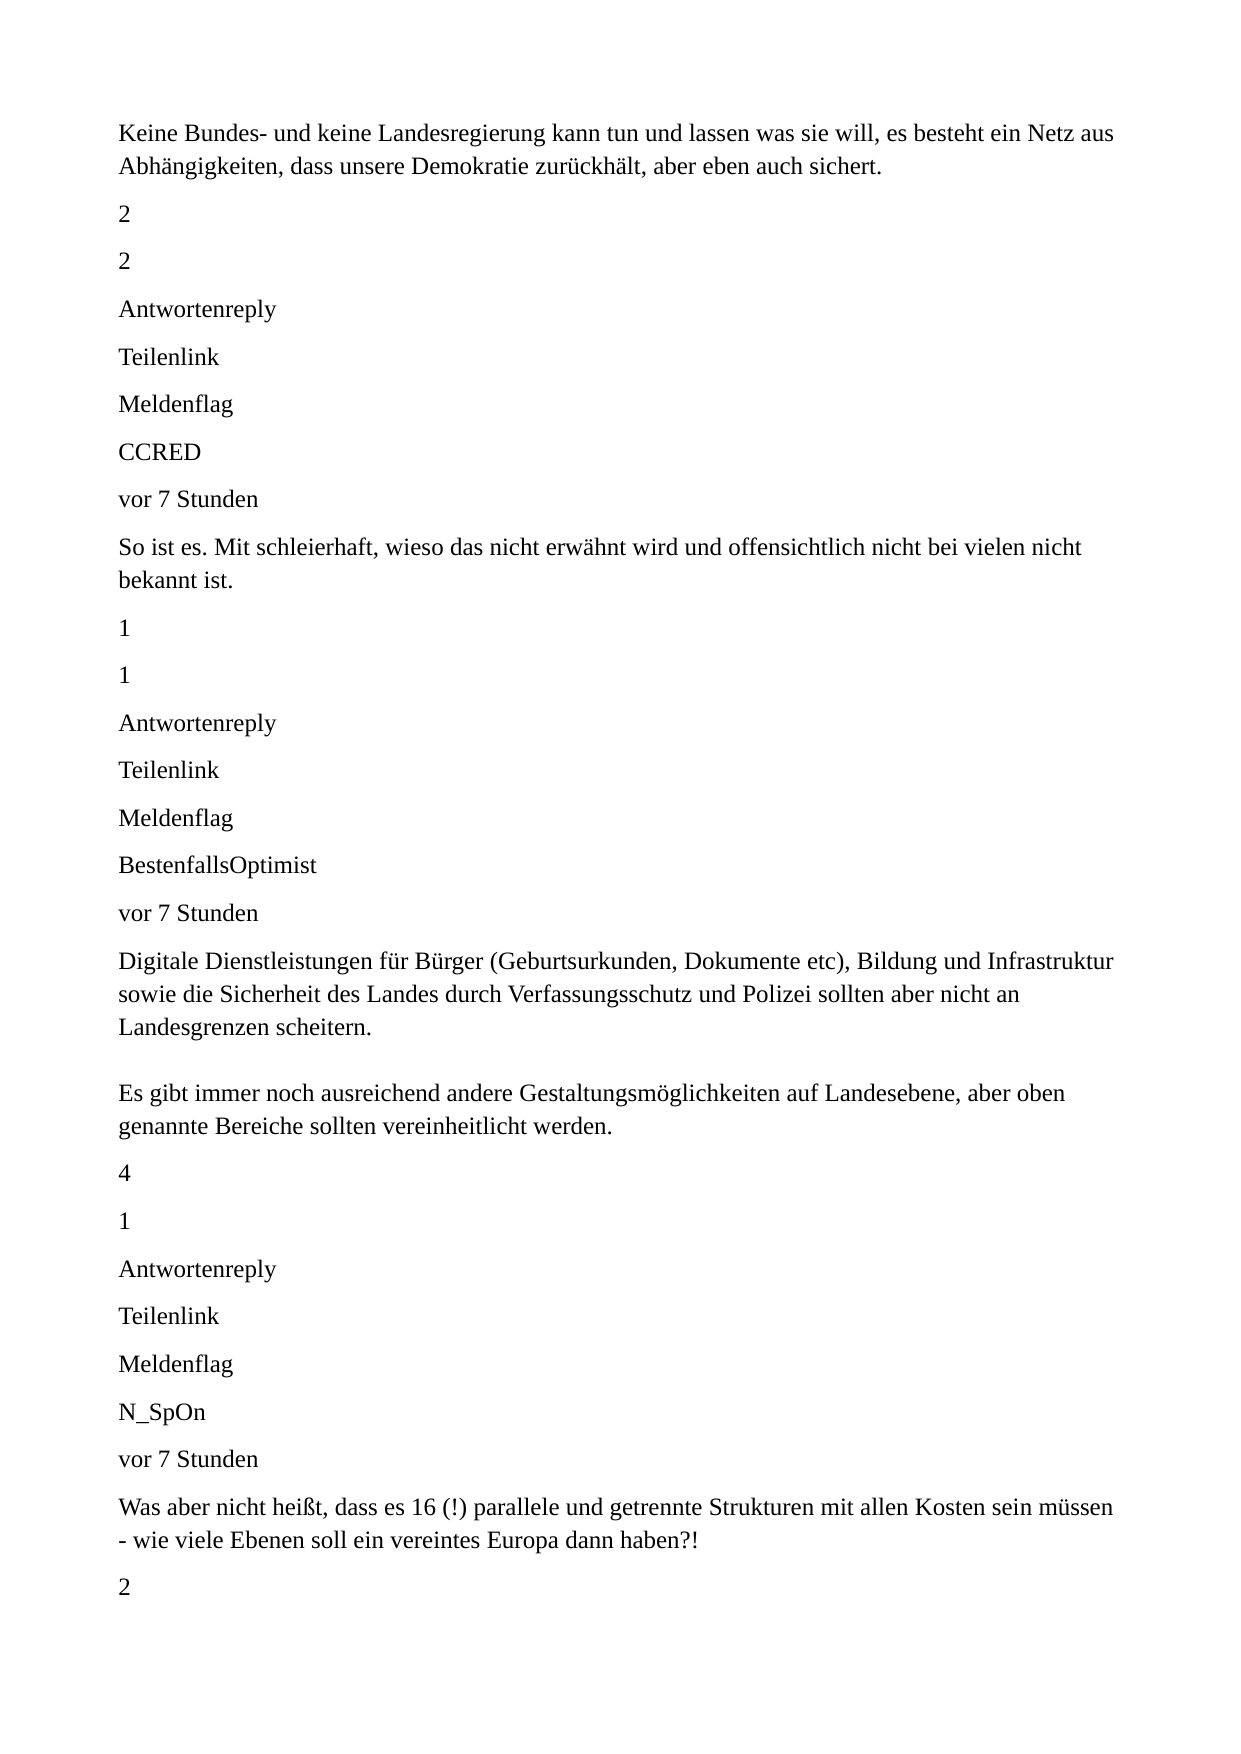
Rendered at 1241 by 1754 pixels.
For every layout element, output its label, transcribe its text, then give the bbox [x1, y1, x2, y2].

text Meldenflag [118, 389, 1122, 418]
text vor 7 Stunden [118, 484, 1122, 513]
text Teilenlink [118, 1301, 1122, 1330]
text 4 [118, 1158, 1122, 1187]
text vor 7 Stunden [118, 1444, 1122, 1473]
text Meldenflag [118, 1349, 1122, 1378]
text So ist es. Mit schleierhaft, wieso das nicht erwähnt wird und offensichtlich nicht bei vielen nicht bekannt ist. [118, 532, 1122, 594]
text Antwortenreply [118, 1254, 1122, 1282]
text Meldenflag [118, 803, 1122, 832]
text 1 [118, 660, 1122, 689]
text Keine Bundes- und keine Landesregierung kann tun und lassen was sie will, es besteht ein Netz aus Abhängigkeiten, dass unsere Demokratie zurückhält, aber eben auch sichert. [118, 118, 1122, 180]
text Teilenlink [118, 342, 1122, 370]
text Teilenlink [118, 755, 1122, 784]
text 2 [118, 199, 1122, 227]
text Antwortenreply [118, 294, 1122, 323]
text BestenfallsOptimist [118, 851, 1122, 879]
text 1 [118, 1206, 1122, 1235]
text 2 [118, 246, 1122, 275]
text 2 [118, 1572, 1122, 1601]
text Was aber nicht heißt, dass es 16 (!) parallele und getrennte Strukturen mit allen Kosten sein müssen - wie viele Ebenen soll ein vereintes Europa dann haben?! [118, 1492, 1122, 1553]
text Antwortenreply [118, 708, 1122, 737]
text 1 [118, 613, 1122, 641]
text N_SpOn [118, 1397, 1122, 1425]
text Digitale Dienstleistungen für Bürger (Geburtsurkunden, Dokumente etc), Bildung und Infrastruktur sowie die Sicherheit des Landes durch Verfassungsschutz und Polizei sollten aber nicht an Landesgrenzen scheitern. Es gibt immer noch ausreichend andere Gestaltungsmöglichkeiten auf Landesebene, aber oben genannte Bereiche sollten vereinheitlicht werden. [118, 946, 1122, 1140]
text CCRED [118, 437, 1122, 466]
text vor 7 Stunden [118, 898, 1122, 927]
